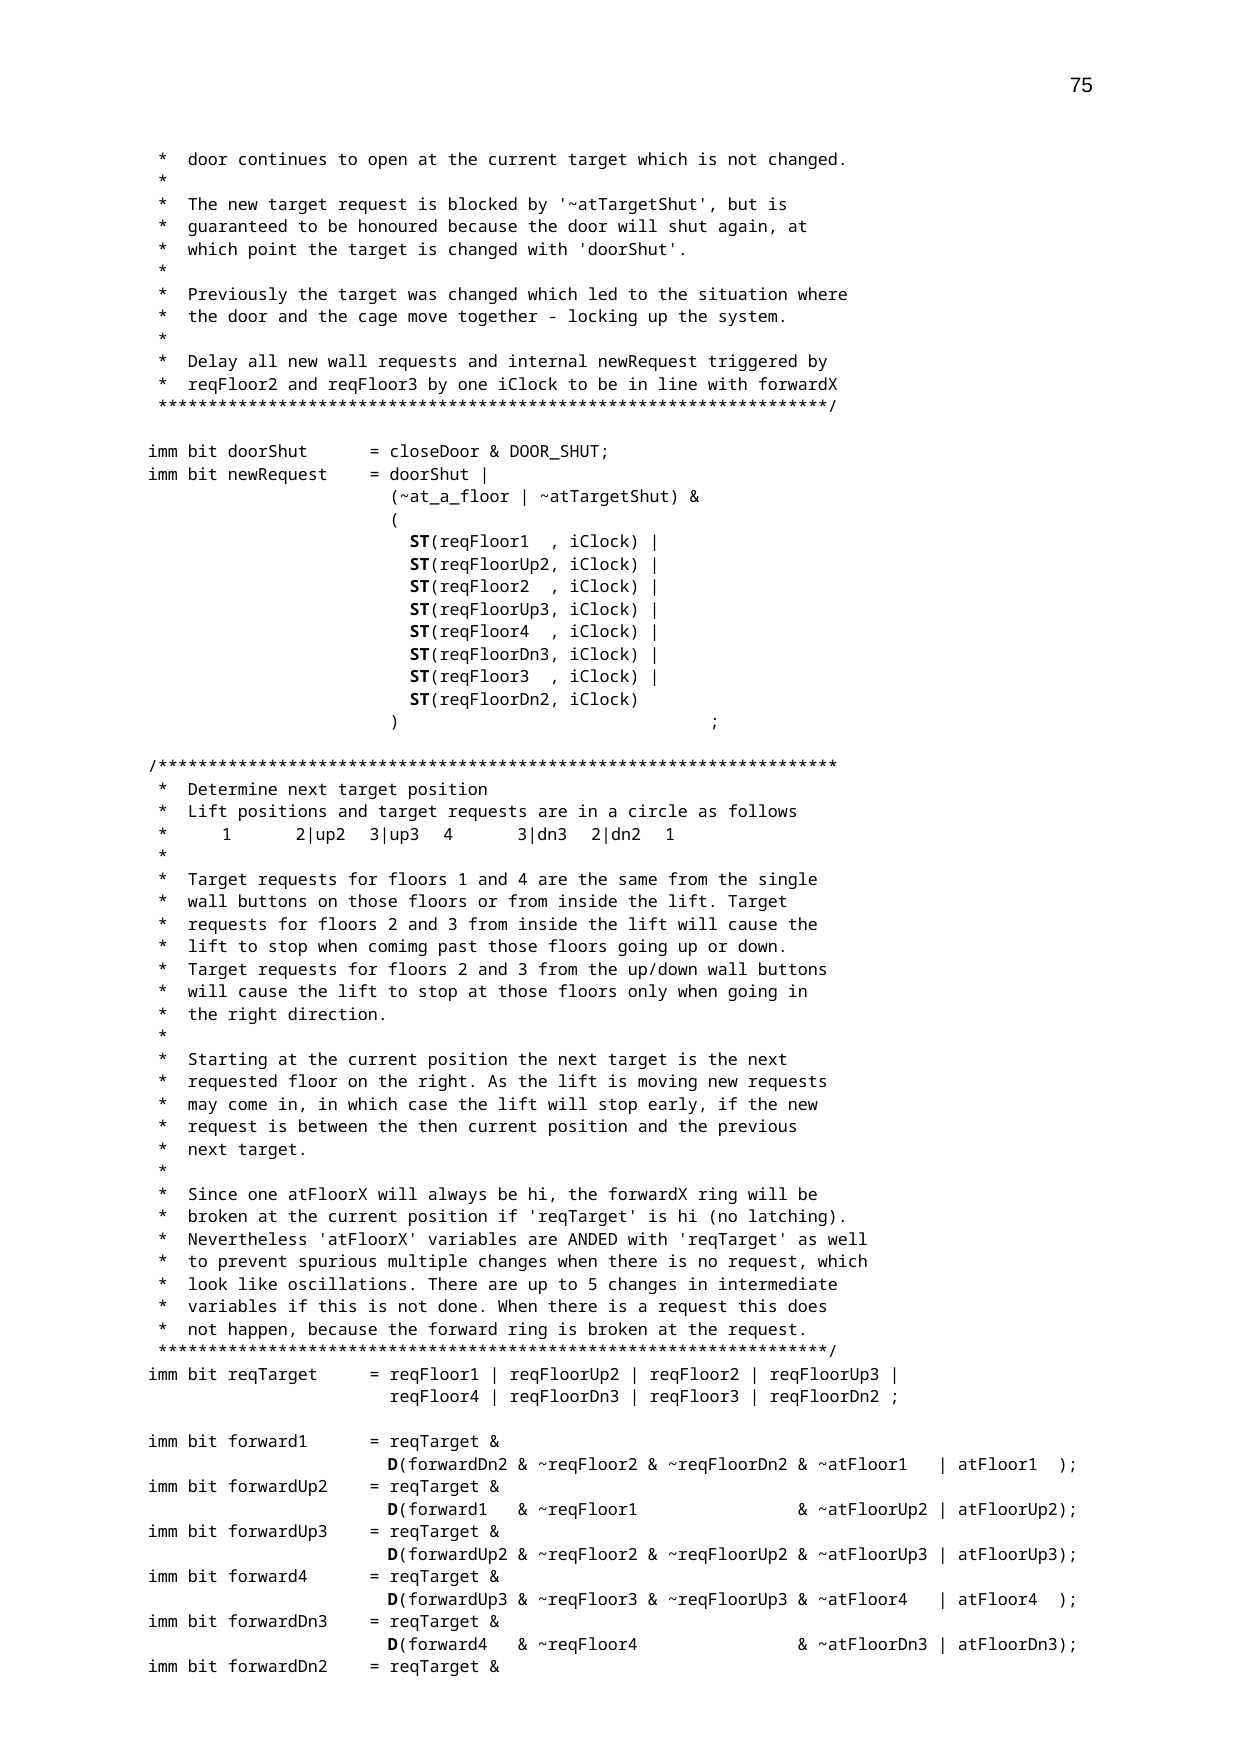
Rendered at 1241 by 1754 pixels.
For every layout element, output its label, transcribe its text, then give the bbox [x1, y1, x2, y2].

text * Delay all new wall requests and internal newRequest triggered by [148, 350, 1092, 373]
text imm bit reqTarget = reqFloor1 | reqFloorUp2 | reqFloor2 | reqFloorUp3 | [148, 1363, 1092, 1385]
text ST(reqFloor2 , iClock) | [148, 575, 1092, 598]
text * reqFloor2 and reqFloor3 by one iClock to be in line with forwardX [148, 373, 1092, 395]
text * Previously the target was changed which led to the situation where [148, 283, 1092, 305]
text * door continues to open at the current target which is not changed. [148, 148, 1092, 170]
text *******************************************************************/ [148, 1340, 1092, 1363]
text * Target requests for floors 1 and 4 are the same from the single [148, 868, 1092, 890]
text * Starting at the current position the next target is the next [148, 1048, 1092, 1070]
text ST(reqFloorUp3, iClock) | [148, 598, 1092, 620]
text reqFloor4 | reqFloorDn3 | reqFloor3 | reqFloorDn2 ; [148, 1385, 1092, 1408]
text imm bit newRequest = doorShut | [148, 463, 1092, 485]
text * broken at the current position if 'reqTarget' is hi (no latching). [148, 1205, 1092, 1228]
text ST(reqFloor1 , iClock) | [148, 530, 1092, 553]
text D(forwardUp2 & ~reqFloor2 & ~reqFloorUp2 & ~atFloorUp3 | atFloorUp3); [148, 1543, 1092, 1565]
text * to prevent spurious multiple changes when there is no request, which [148, 1250, 1092, 1273]
text * which point the target is changed with 'doorShut'. [148, 238, 1092, 260]
text * requested floor on the right. As the lift is moving new requests [148, 1070, 1092, 1093]
text D(forwardDn2 & ~reqFloor2 & ~reqFloorDn2 & ~atFloor1 | atFloor1 ); [148, 1453, 1092, 1475]
text (~at_a_floor | ~atTargetShut) & [148, 485, 1092, 508]
text imm bit forward1 = reqTarget & [148, 1430, 1092, 1453]
text imm bit doorShut = closeDoor & DOOR_SHUT; [148, 440, 1092, 463]
text ST(reqFloorDn3, iClock) | [148, 643, 1092, 665]
text ST(reqFloor4 , iClock) | [148, 620, 1092, 643]
text * request is between the then current position and the previous [148, 1115, 1092, 1138]
text * Since one atFloorX will always be hi, the forwardX ring will be [148, 1183, 1092, 1205]
text *******************************************************************/ [148, 395, 1092, 418]
text ST(reqFloorDn2, iClock) [148, 688, 1092, 710]
text * variables if this is not done. When there is a request this does [148, 1295, 1092, 1318]
text D(forward1 & ~reqFloor1 & ~atFloorUp2 | atFloorUp2); [148, 1498, 1092, 1520]
text * not happen, because the forward ring is broken at the request. [148, 1318, 1092, 1340]
text imm bit forwardDn2 = reqTarget & [148, 1655, 1092, 1678]
text * next target. [148, 1138, 1092, 1160]
text /******************************************************************** [148, 755, 1092, 778]
text imm bit forwardUp2 = reqTarget & [148, 1475, 1092, 1498]
text * Determine next target position [148, 778, 1092, 800]
text * the right direction. [148, 1003, 1092, 1025]
text imm bit forwardDn3 = reqTarget & [148, 1610, 1092, 1633]
text imm bit forward4 = reqTarget & [148, 1565, 1092, 1588]
text * The new target request is blocked by '~atTargetShut', but is [148, 193, 1092, 215]
text D(forward4 & ~reqFloor4 & ~atFloorDn3 | atFloorDn3); [148, 1633, 1092, 1655]
text ST(reqFloorUp2, iClock) | [148, 553, 1092, 575]
text * [148, 845, 1092, 868]
text * Nevertheless 'atFloorX' variables are ANDED with 'reqTarget' as well [148, 1228, 1092, 1250]
text imm bit forwardUp3 = reqTarget & [148, 1520, 1092, 1543]
text * [148, 1160, 1092, 1183]
text * look like oscillations. There are up to 5 changes in intermediate [148, 1273, 1092, 1295]
text * [148, 170, 1092, 193]
text * will cause the lift to stop at those floors only when going in [148, 980, 1092, 1003]
text * requests for floors 2 and 3 from inside the lift will cause the [148, 913, 1092, 935]
text * Target requests for floors 2 and 3 from the up/down wall buttons [148, 958, 1092, 980]
text * lift to stop when comimg past those floors going up or down. [148, 935, 1092, 958]
text * [148, 1025, 1092, 1048]
text * guaranteed to be honoured because the door will shut again, at [148, 215, 1092, 238]
text ST(reqFloor3 , iClock) | [148, 665, 1092, 688]
text * 1 2|up2 3|up3 4 3|dn3 2|dn2 1 [148, 823, 1092, 845]
text D(forwardUp3 & ~reqFloor3 & ~reqFloorUp3 & ~atFloor4 | atFloor4 ); [148, 1588, 1092, 1610]
text * [148, 260, 1092, 283]
text * wall buttons on those floors or from inside the lift. Target [148, 890, 1092, 913]
text * Lift positions and target requests are in a circle as follows [148, 800, 1092, 823]
text * the door and the cage move together - locking up the system. [148, 305, 1092, 328]
text ( [148, 508, 1092, 530]
text * [148, 328, 1092, 350]
text ) ; [148, 710, 1092, 733]
text * may come in, in which case the lift will stop early, if the new [148, 1093, 1092, 1115]
